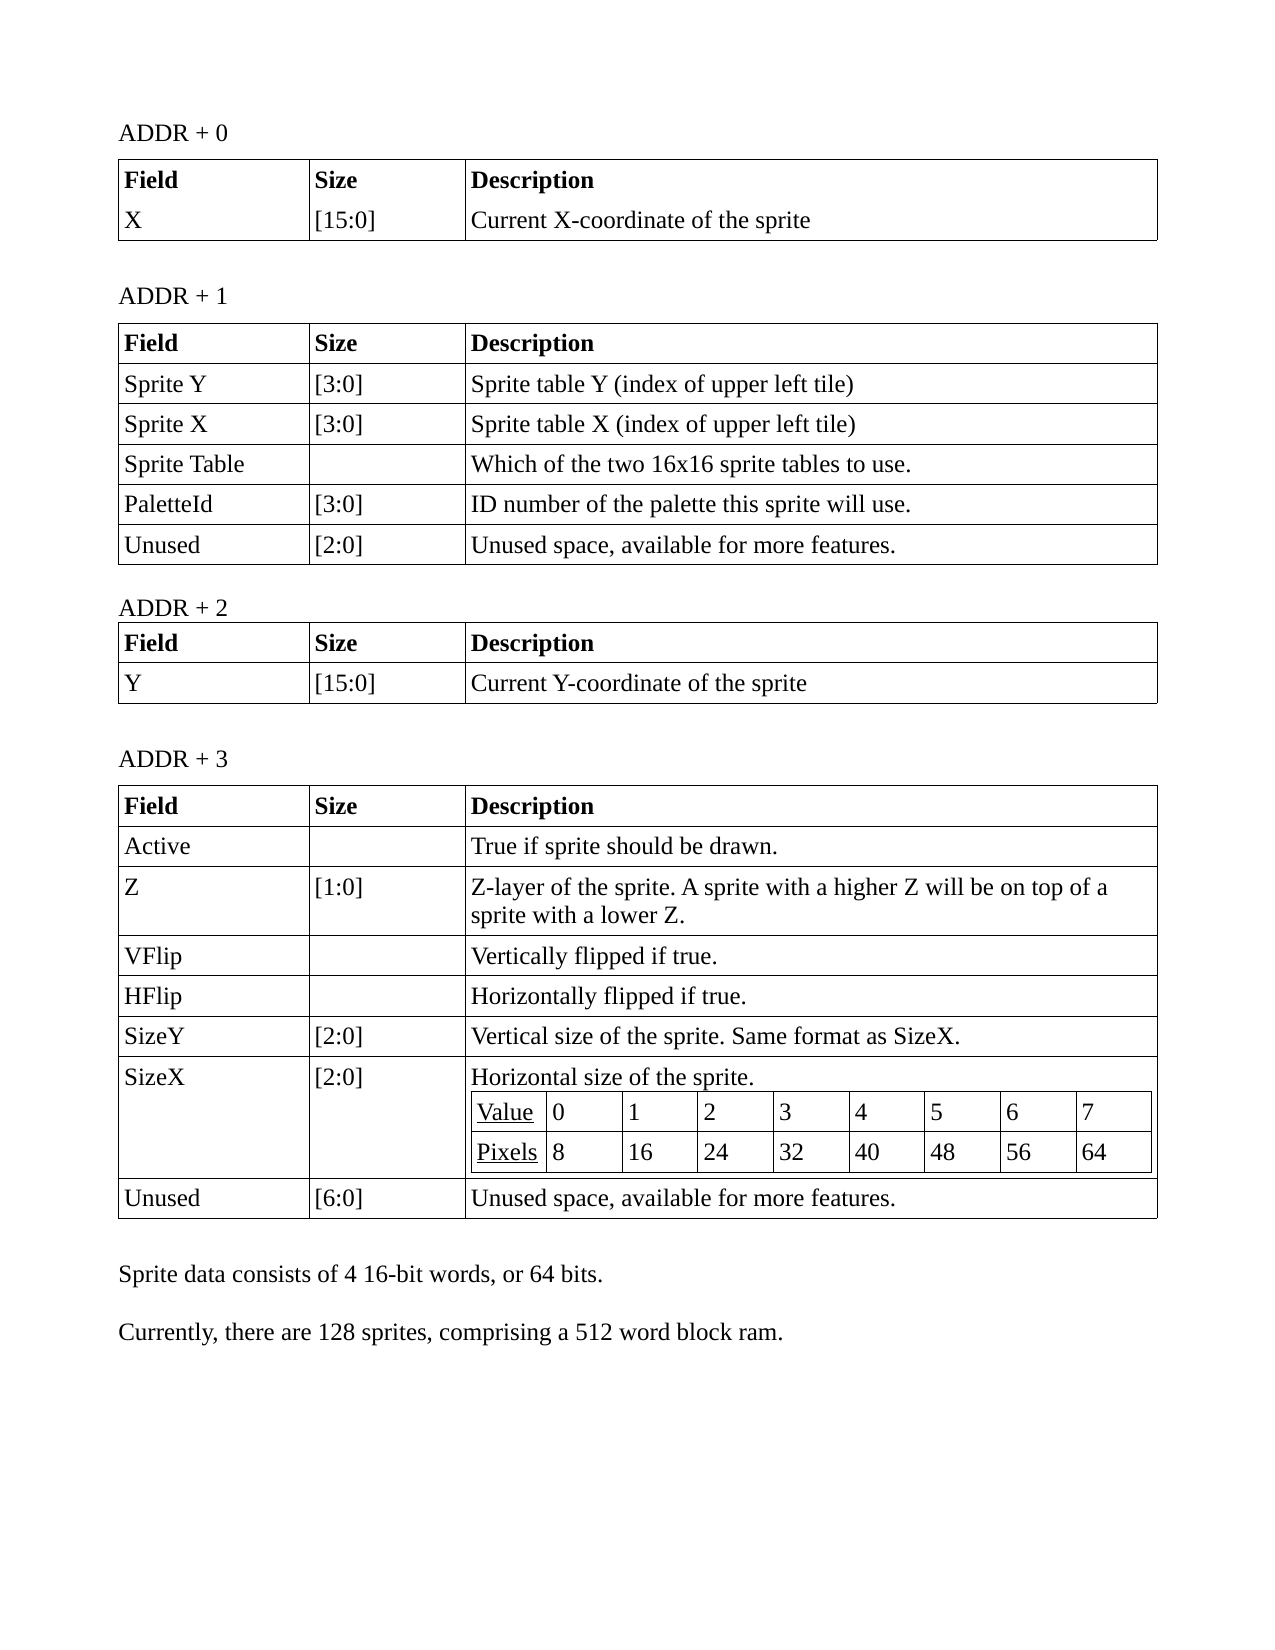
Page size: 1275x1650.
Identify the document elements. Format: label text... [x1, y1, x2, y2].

table_cell [310, 827, 465, 866]
text ADDR + 1 [118, 281, 1157, 310]
table_cell Horizontally flipped if true. [466, 976, 1157, 1016]
table_cell X [119, 200, 309, 240]
table_header Size [310, 324, 465, 363]
table_cell Sprite Table [119, 445, 309, 484]
table_header Size [310, 786, 465, 826]
text ADDR + 3 [118, 744, 1157, 773]
table_cell Sprite table Y (index of upper left tile) [466, 364, 1157, 403]
table_header 3 [774, 1092, 849, 1131]
table_header Field [119, 324, 309, 363]
table_cell Which of the two 16x16 sprite tables to use. [466, 445, 1157, 484]
table_header 4 [850, 1092, 924, 1131]
table_header Description [466, 623, 1157, 662]
table_cell Pixels [472, 1132, 546, 1172]
table_cell Y [119, 663, 309, 703]
table_header Field [119, 160, 309, 200]
table_cell Vertically flipped if true. [466, 936, 1157, 975]
table_header Size [310, 160, 465, 200]
table_cell [15:0] [310, 200, 465, 240]
table_cell SizeY [119, 1017, 309, 1056]
table_header 2 [698, 1092, 773, 1131]
table_cell 16 [623, 1132, 697, 1172]
table_cell Z-layer of the sprite. A sprite with a higher Z will be on top of a sprite with a lower Z. [466, 867, 1157, 935]
table_cell [2:0] [310, 1057, 465, 1177]
table_cell [3:0] [310, 364, 465, 403]
table_cell Unused [119, 525, 309, 564]
table_cell Z [119, 867, 309, 935]
table_header Description [466, 160, 1157, 200]
table_cell Sprite Y [119, 364, 309, 403]
table_cell [3:0] [310, 485, 465, 524]
table_cell Sprite X [119, 404, 309, 443]
table_cell HFlip [119, 976, 309, 1016]
table_cell 24 [698, 1132, 773, 1172]
table_cell 8 [547, 1132, 622, 1172]
table_cell Sprite table X (index of upper left tile) [466, 404, 1157, 443]
table_cell [310, 976, 465, 1016]
text ADDR + 0 [118, 118, 1157, 147]
table_cell Unused space, available for more features. [466, 525, 1157, 564]
table_header Value [472, 1092, 546, 1131]
table_header 6 [1001, 1092, 1076, 1131]
text ADDR + 2 [118, 593, 1157, 622]
text Sprite data consists of 4 16-bit words, or 64 bits. [118, 1259, 1157, 1288]
table_header Size [310, 623, 465, 662]
table_header 5 [925, 1092, 1000, 1131]
table_cell Vertical size of the sprite. Same format as SizeX. [466, 1017, 1157, 1056]
table_cell [6:0] [310, 1179, 465, 1218]
table_header 0 [547, 1092, 622, 1131]
table_cell Active [119, 827, 309, 866]
table_cell Horizontal size of the sprite. [466, 1057, 1157, 1177]
table_cell PaletteId [119, 485, 309, 524]
table_cell 40 [850, 1132, 924, 1172]
table_cell [3:0] [310, 404, 465, 443]
table_cell Unused [119, 1179, 309, 1218]
table_cell 32 [774, 1132, 849, 1172]
table_cell 48 [925, 1132, 1000, 1172]
table_cell Current Y-coordinate of the sprite [466, 663, 1157, 703]
text Currently, there are 128 sprites, comprising a 512 word block ram. [118, 1317, 1157, 1345]
table_cell [310, 445, 465, 484]
table_cell [2:0] [310, 525, 465, 564]
table_cell VFlip [119, 936, 309, 975]
table_cell [310, 936, 465, 975]
table_cell Current X-coordinate of the sprite [466, 200, 1157, 240]
table_cell [15:0] [310, 663, 465, 703]
table_cell [1:0] [310, 867, 465, 935]
table_header Field [119, 623, 309, 662]
table_header Description [466, 786, 1157, 826]
table_cell ID number of the palette this sprite will use. [466, 485, 1157, 524]
table_header 1 [623, 1092, 697, 1131]
table_cell SizeX [119, 1057, 309, 1177]
table_cell 56 [1001, 1132, 1076, 1172]
table_header Field [119, 786, 309, 826]
table_cell True if sprite should be drawn. [466, 827, 1157, 866]
table_cell [2:0] [310, 1017, 465, 1056]
table_header 7 [1077, 1092, 1151, 1131]
table_cell 64 [1077, 1132, 1151, 1172]
table_cell Unused space, available for more features. [466, 1179, 1157, 1218]
table_header Description [466, 324, 1157, 363]
